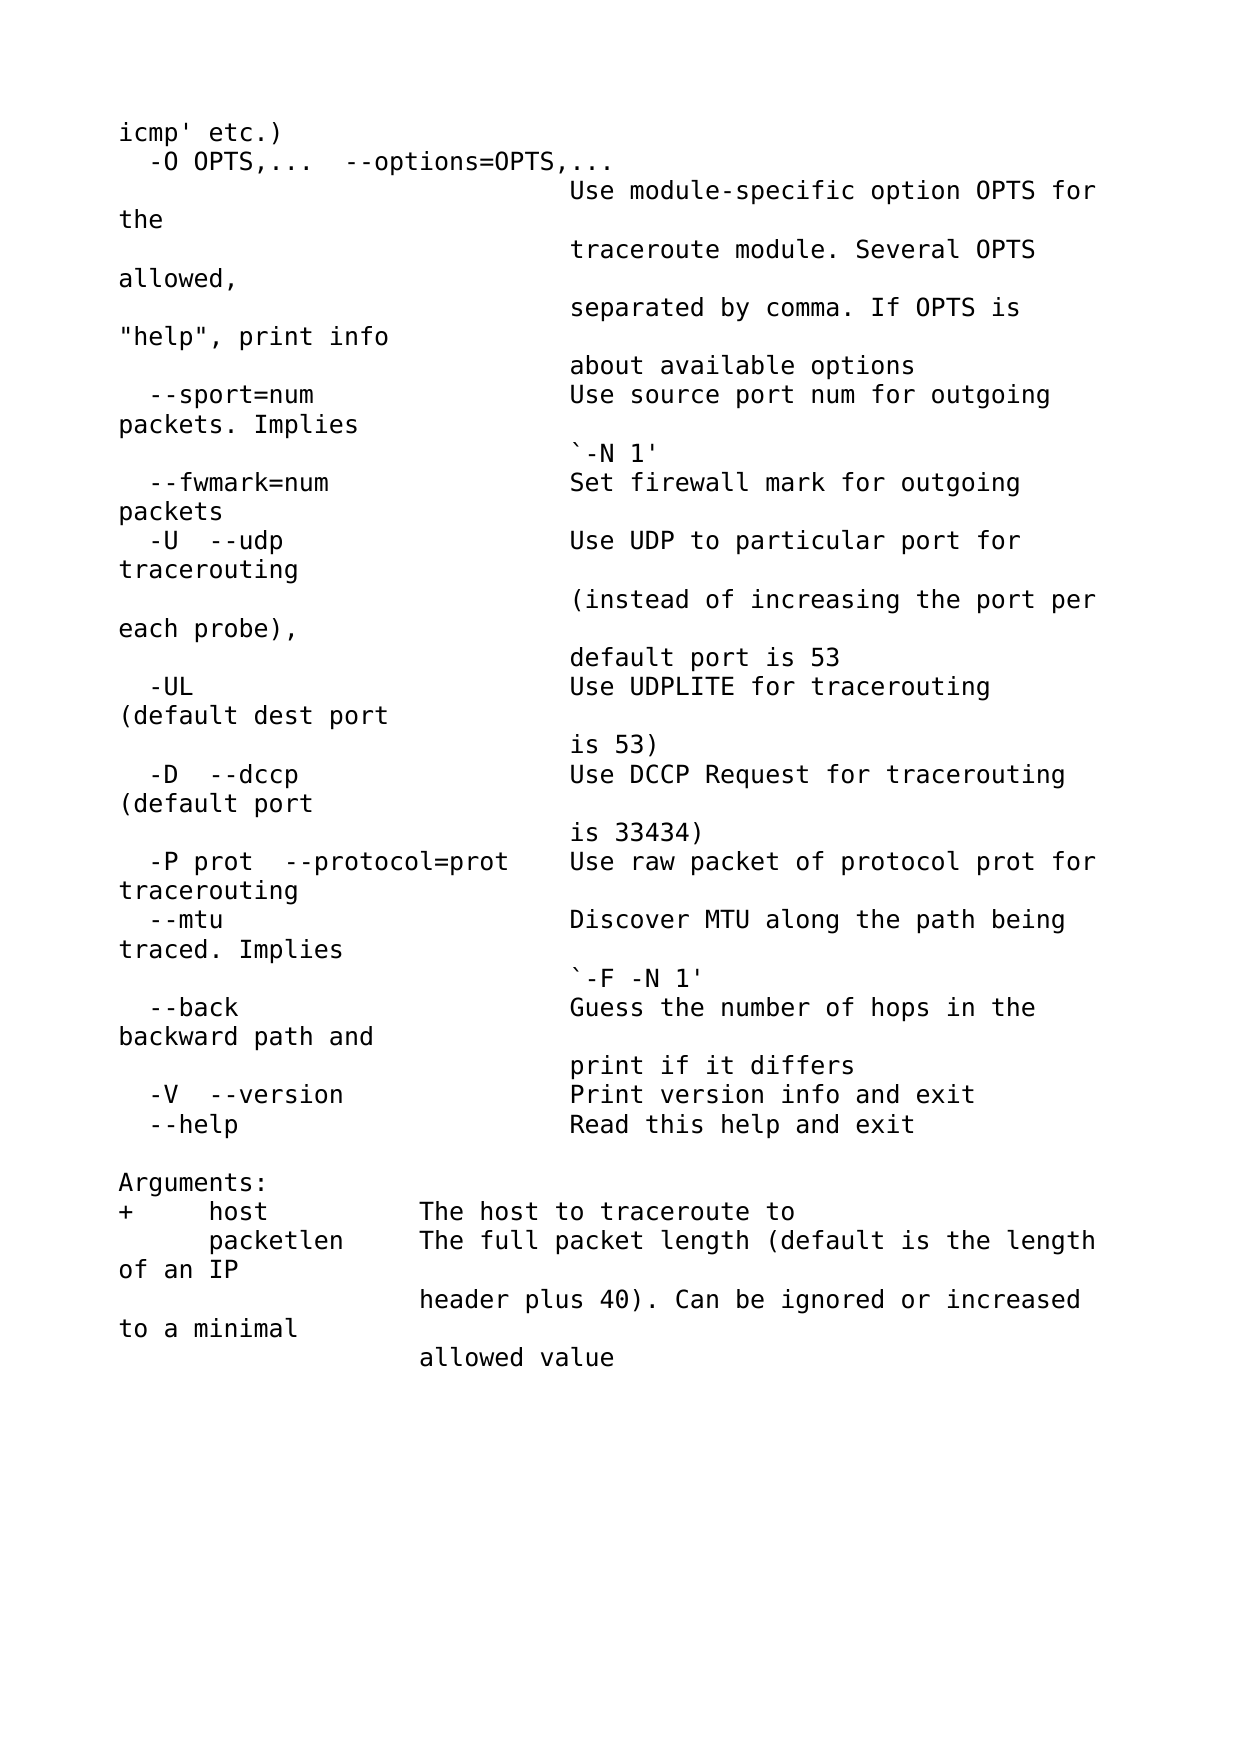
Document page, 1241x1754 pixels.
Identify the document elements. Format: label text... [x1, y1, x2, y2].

text icmp' etc.) -O OPTS,... --options=OPTS,... Use module-specific option OPTS for the traceroute module. Several OPTS allowed, separated by comma. If OPTS is "help", print info about available options --sport=num Use source port num for outgoing packets. Implies `-N 1' --fwmark=num Set firewall mark for outgoing packets -U --udp Use UDP to particular port for tracerouting (instead of increasing the port per each probe), default port is 53 -UL Use UDPLITE for tracerouting (default dest port is 53) -D --dccp Use DCCP Request for tracerouting (default port is 33434) -P prot --protocol=prot Use raw packet of protocol prot for tracerouting --mtu Discover MTU along the path being traced. Implies `-F -N 1' --back Guess the number of hops in the backward path and print if it differs -V --version Print version info and exit --help Read this help and exit Arguments: + host The host to traceroute to packetlen The full packet length (default is the length of an IP header plus 40). Can be ignored or increased to a minimal allowed value [118, 118, 1122, 1372]
